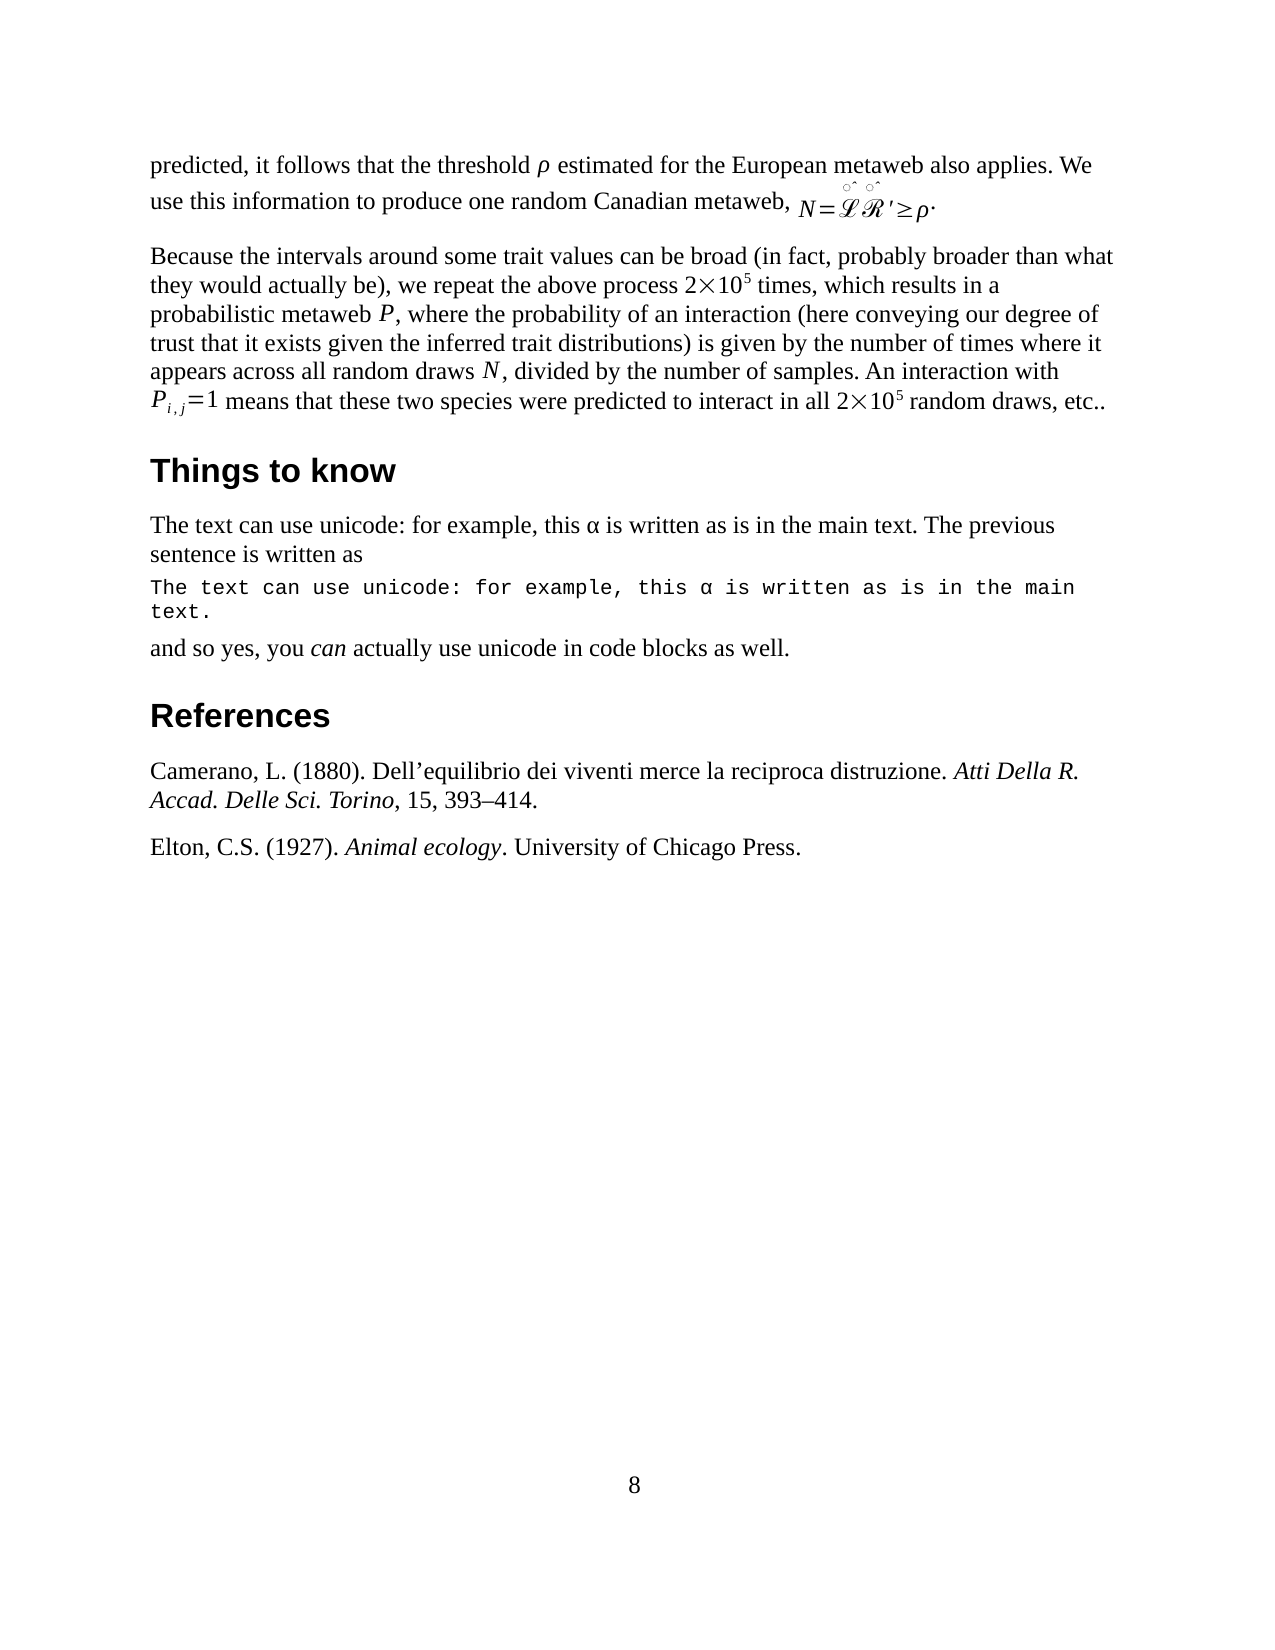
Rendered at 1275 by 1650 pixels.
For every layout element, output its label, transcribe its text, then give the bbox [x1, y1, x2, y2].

subtitle References [150, 696, 1125, 735]
text Elton, C.S. (1927). Animal ecology. University of Chicago Press. [150, 832, 1125, 860]
text predicted, it follows that the threshold estimated for the European metaweb also applies. We use this information to produce one random Canadian metaweb, . [150, 150, 1125, 223]
text Because the intervals around some trait values can be broad (in fact, probably broader than what they would actually be), we repeat the above process times, which results in a probabilistic metaweb , where the probability of an interaction (here conveying our degree of trust that it exists given the inferred trait distributions) is given by the number of times where it appears across all random draws , divided by the number of samples. An interaction with means that these two species were predicted to interact in all random draws, etc.. [150, 241, 1125, 417]
subtitle Things to know [150, 451, 1125, 489]
text Camerano, L. (1880). Dell’equilibrio dei viventi merce la reciproca distruzione. Atti Della R. Accad. Delle Sci. Torino, 15, 393–414. [150, 756, 1125, 814]
text and so yes, you can actually use unicode in code blocks as well. [150, 633, 1125, 662]
text The text can use unicode: for example, this α is written as is in the main text. [150, 577, 1125, 624]
text The text can use unicode: for example, this α is written as is in the main text. The previous sentence is written as [150, 511, 1125, 568]
